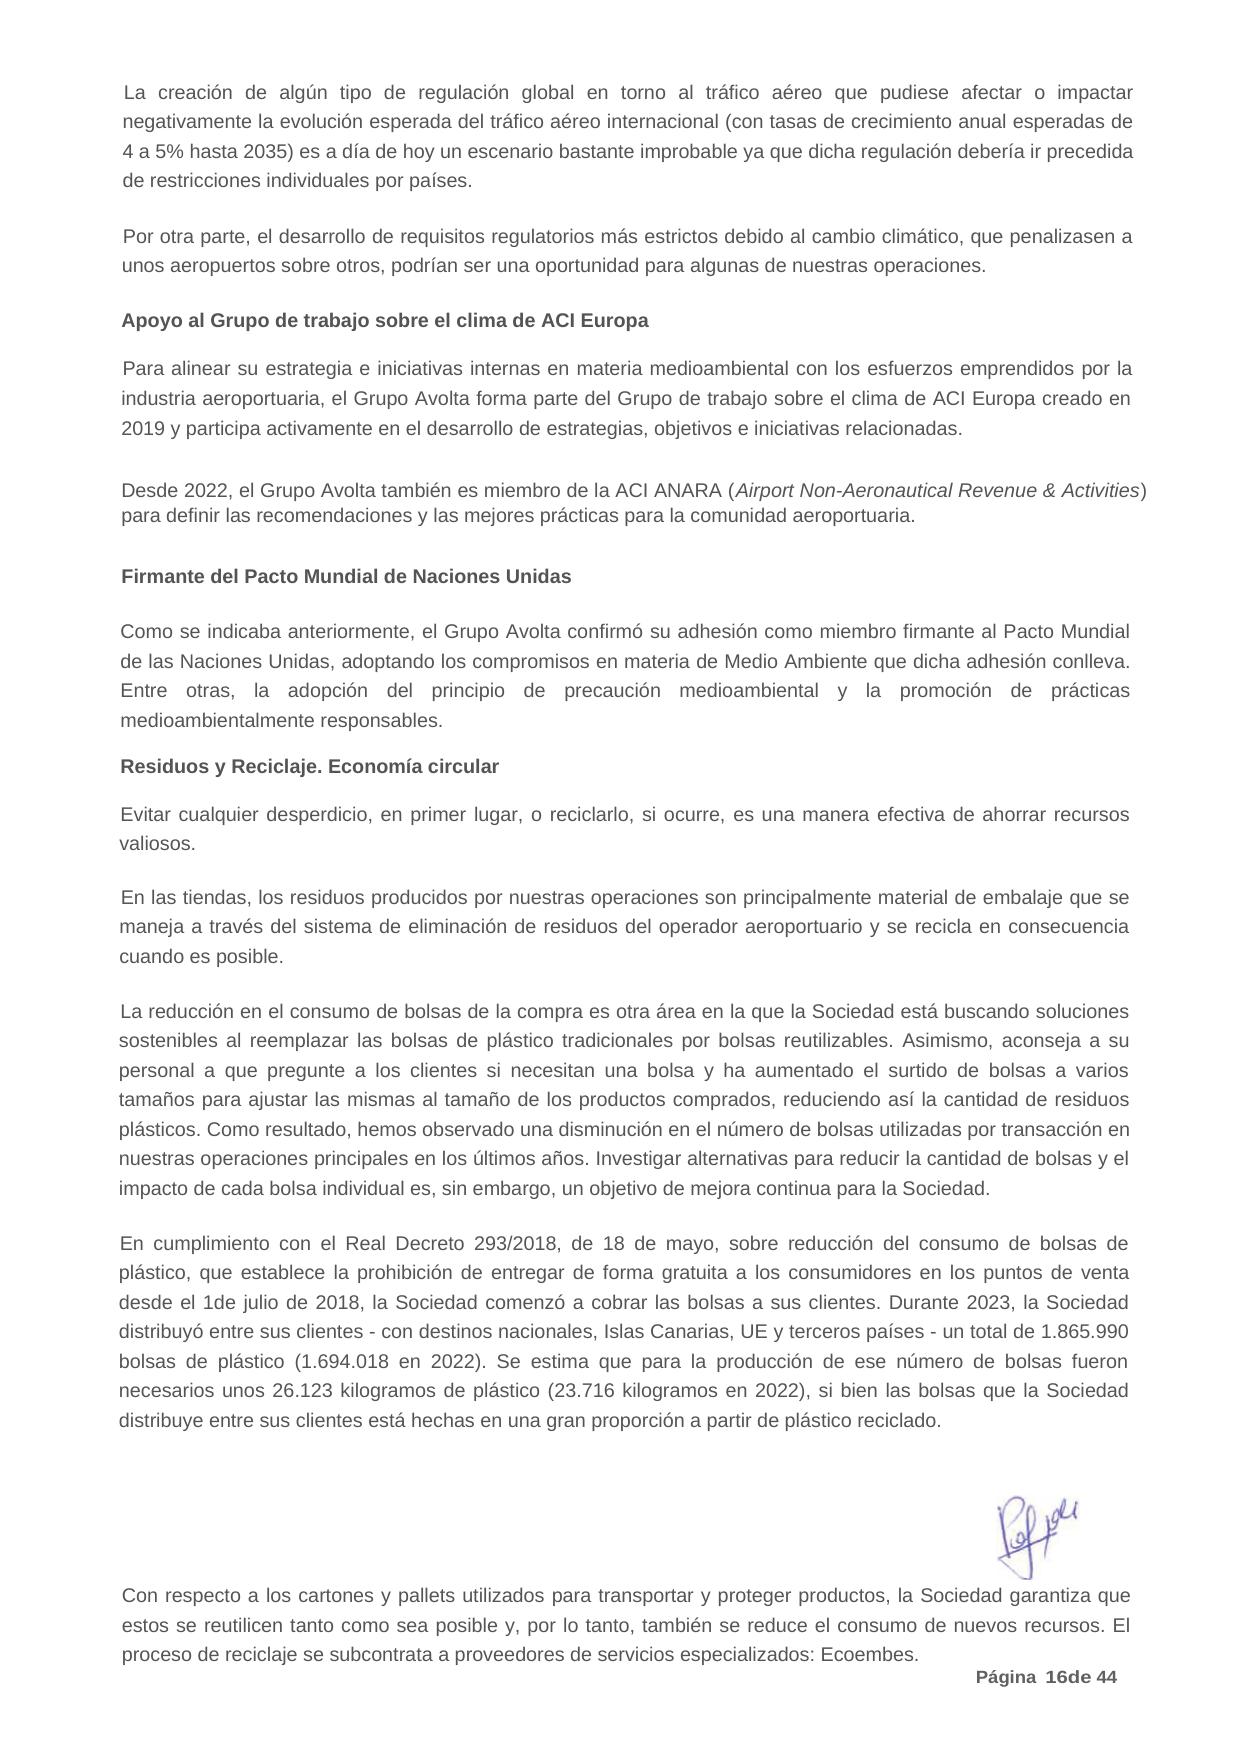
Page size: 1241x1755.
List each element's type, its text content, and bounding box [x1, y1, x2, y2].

text Con respecto a los cartones y pallets utilizados para transportar y proteger productos, la Sociedad garantiza que estos se reutilicen tanto como sea posible y, por lo tanto, también se reduce el consumo de nuevos recursos. El proceso de reciclaje se subcontrata a proveedores de servicios especializados: Ecoembes. [122, 1584, 1133, 1666]
text La creación de algún tipo de regulación global en torno al tráfico aéreo que pudiese afectar o impactar negativamente la evolución esperada del tráfico aéreo internacional (con tasas de crecimiento anual esperadas de 4 a 5% hasta 2035) es a día de hoy un escenario bastante improbable ya que dicha regulación debería ir precedida de restricciones individuales por países. [122, 81, 1135, 192]
subtitle Firmante del Pacto Mundial de Naciones Unidas [121, 565, 1147, 587]
text Evitar cualquier desperdicio, en primer lugar, o reciclarlo, si ocurre, es una manera efectiva de ahorrar recursos valiosos. [119, 803, 1131, 854]
text En las tiendas, los residuos producidos por nuestras operaciones son principalmente material de embalaje que se maneja a través del sistema de eliminación de residuos del operador aeroportuario y se recicla en consecuencia cuando es posible. [119, 886, 1131, 967]
text Para alinear su estrategia e iniciativas internas en materia medioambiental con los esfuerzos emprendidos por la industria aeroportuaria, el Grupo Avolta forma parte del Grupo de trabajo sobre el clima de ACI Europa creado en 2019 y participa activamente en el desarrollo de estrategias, objetivos e iniciativas relacionadas. [121, 357, 1134, 439]
subtitle Desde 2022, el Grupo Avolta también es miembro de la ACI ANARA (Airport Non-Aeronautical Revenue & Activities) para definir las recomendaciones y las mejores prácticas para la comunidad aeroportuaria. [121, 478, 1147, 528]
text Apoyo al Grupo de trabajo sobre el clima de ACI Europa [121, 309, 1147, 332]
text La reducción en el consumo de bolsas de la compra es otra área en la que la Sociedad está buscando soluciones sostenibles al reemplazar las bolsas de plástico tradicionales por bolsas reutilizables. Asimismo, aconseja a su personal a que pregunte a los clientes si necesitan una bolsa y ha aumentado el surtido de bolsas a varios tamaños para ajustar las mismas al tamaño de los productos comprados, reduciendo así la cantidad de residuos plásticos. Como resultado, hemos observado una disminución en el número de bolsas utilizadas por transacción en nuestras operaciones principales en los últimos años. Investigar alternativas para reducir la cantidad de bolsas y el impacto de cada bolsa individual es, sin embargo, un objetivo de mejora continua para la Sociedad. [119, 1000, 1131, 1199]
text Como se indicaba anteriormente, el Grupo Avolta confirmó su adhesión como miembro firmante al Pacto Mundial de las Naciones Unidas, adoptando los compromisos en materia de Medio Ambiente que dicha adhesión conlleva. Entre otras, la adopción del principio de precaución medioambiental y la promoción de prácticas medioambientalmente responsables. [120, 620, 1132, 731]
text Residuos y Reciclaje. Economía circular [120, 755, 1147, 777]
text En cumplimiento con el Real Decreto 293/2018, de 18 de mayo, sobre reducción del consumo de bolsas de plástico, que establece la prohibición de entregar de forma gratuita a los consumidores en los puntos de venta desde el 1de julio de 2018, la Sociedad comenzó a cobrar las bolsas a sus clientes. Durante 2023, la Sociedad distribuyó entre sus clientes - con destinos nacionales, Islas Canarias, UE y terceros países - un total de 1.865.990 bolsas de plástico (1.694.018 en 2022). Se estima que para la producción de ese número de bolsas fueron necesarios unos 26.123 kilogramos de plástico (23.716 kilogramos en 2022), si bien las bolsas que la Sociedad distribuye entre sus clientes está hechas en una gran proporción a partir de plástico reciclado. [119, 1232, 1131, 1431]
text Por otra parte, el desarrollo de requisitos regulatorios más estrictos debido al cambio climático, que penalizasen a unos aeropuertos sobre otros, podrían ser una oportunidad para algunas de nuestras operaciones. [122, 224, 1134, 277]
